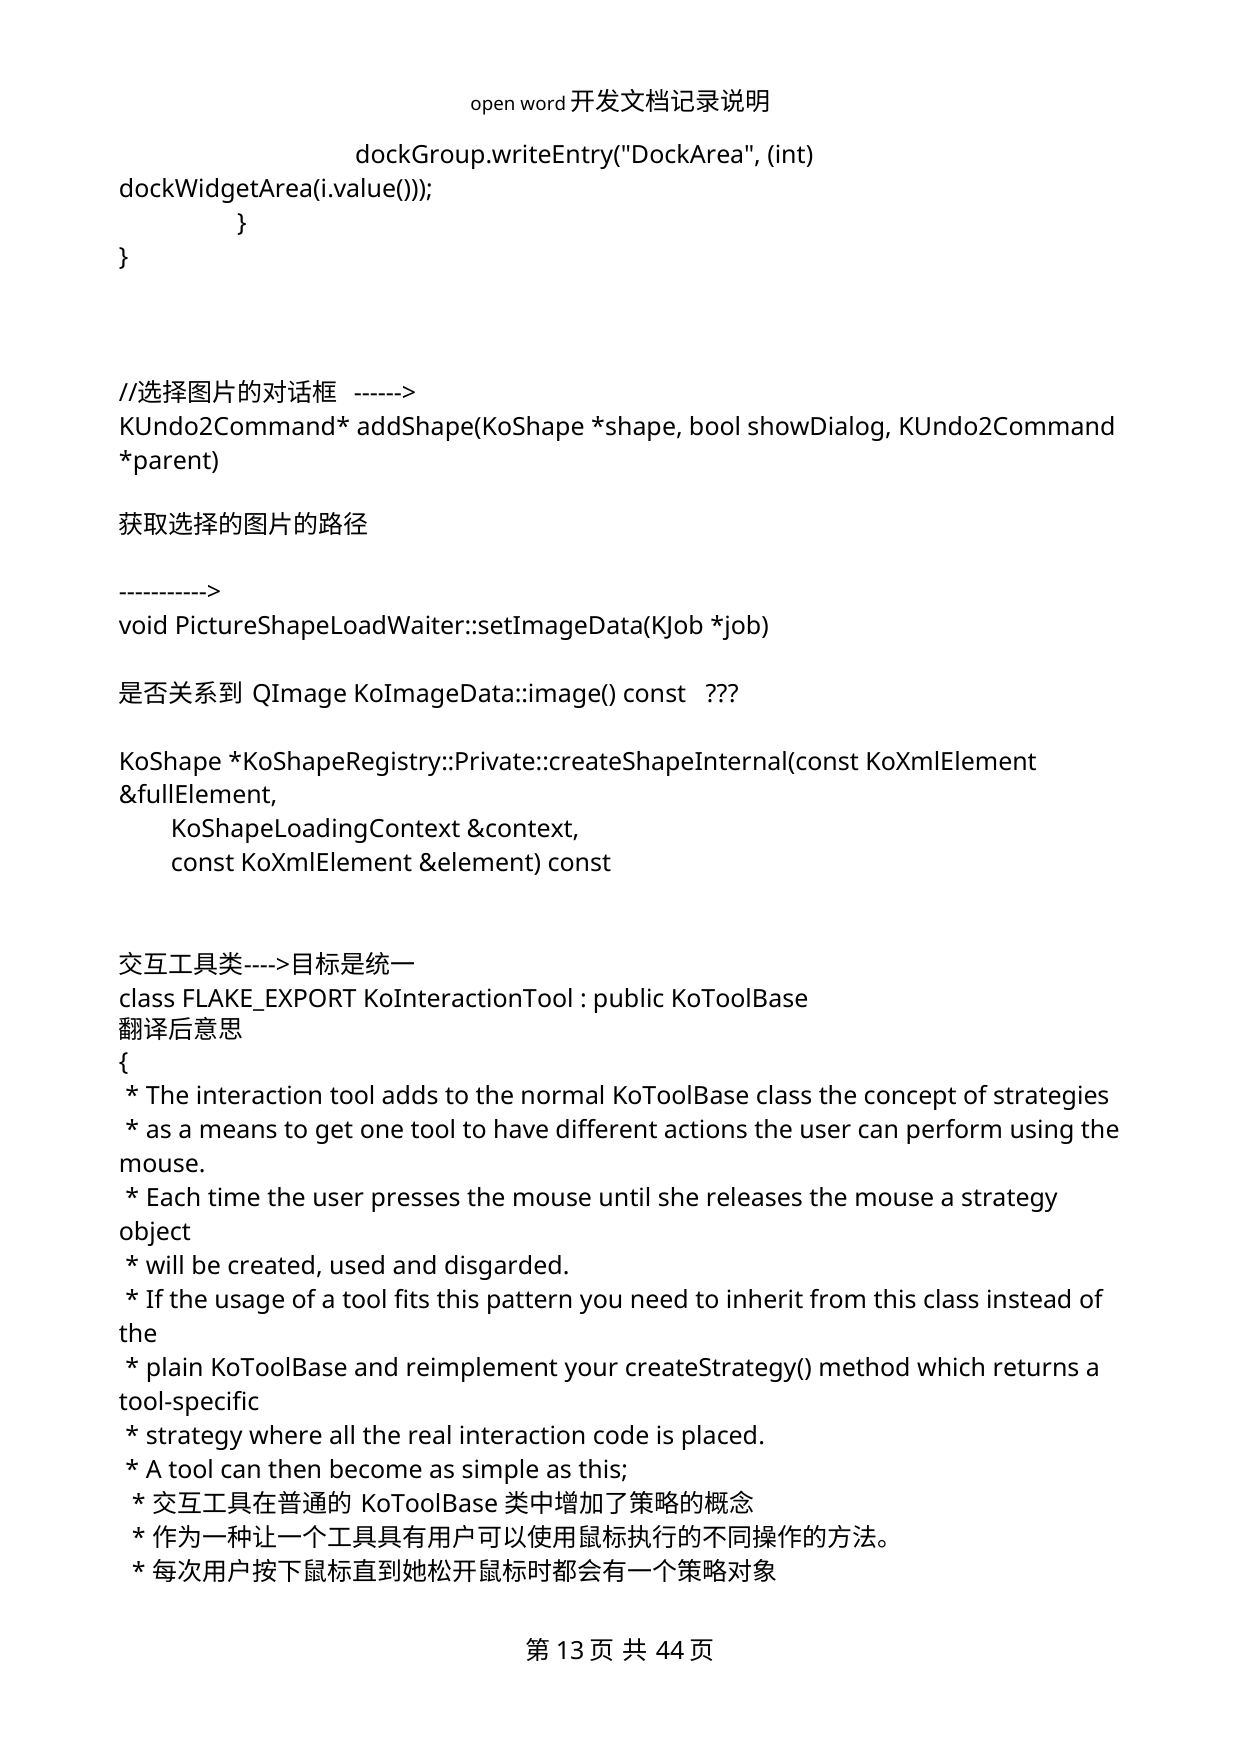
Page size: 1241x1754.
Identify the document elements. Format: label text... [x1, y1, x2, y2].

text KoShapeLoadingContext &context, [119, 811, 1121, 845]
text KoShape *KoShapeRegistry::Private::createShapeInternal(const KoXmlElement &fullElement, [119, 743, 1121, 811]
text 是否关系到 QImage KoImageData::image() const ??? [119, 676, 1121, 709]
text * as a means to get one tool to have different actions the user can perform using the mouse. [119, 1112, 1121, 1180]
text * strategy where all the real interaction code is placed. [119, 1418, 1121, 1452]
text * 交互工具在普通的 KoToolBase 类中增加了策略的概念 [119, 1486, 1121, 1519]
text } [119, 239, 1121, 273]
text 翻译后意思 [119, 1015, 1121, 1044]
text * will be created, used and disgarded. [119, 1248, 1121, 1282]
text //选择图片的对话框 ------> [119, 375, 1121, 409]
text * If the usage of a tool fits this pattern you need to inherit from this class instead of the [119, 1282, 1121, 1350]
text { [119, 1044, 1121, 1078]
text 交互工具类---->目标是统一 [119, 947, 1121, 981]
text * A tool can then become as simple as this; [119, 1452, 1121, 1486]
text * The interaction tool adds to the normal KoToolBase class the concept of strategies [119, 1078, 1121, 1112]
text * 作为一种让一个工具具有用户可以使用鼠标执行的不同操作的方法。 [119, 1519, 1121, 1553]
text dockGroup.writeEntry("DockArea", (int) dockWidgetArea(i.value())); [119, 137, 1121, 205]
text * plain KoToolBase and reimplement your createStrategy() method which returns a tool-specific [119, 1350, 1121, 1418]
text } [119, 205, 1121, 239]
text * Each time the user presses the mouse until she releases the mouse a strategy object [119, 1180, 1121, 1248]
text class FLAKE_EXPORT KoInteractionTool : public KoToolBase [119, 981, 1121, 1015]
text KUndo2Command* addShape(KoShape *shape, bool showDialog, KUndo2Command *parent) [119, 409, 1121, 477]
text const KoXmlElement &element) const [119, 845, 1121, 879]
text -----------> [119, 574, 1121, 608]
text * 每次用户按下鼠标直到她松开鼠标时都会有一个策略对象 [119, 1553, 1121, 1587]
text void PictureShapeLoadWaiter::setImageData(KJob *job) [119, 608, 1121, 642]
text 获取选择的图片的路径 [119, 511, 1121, 540]
